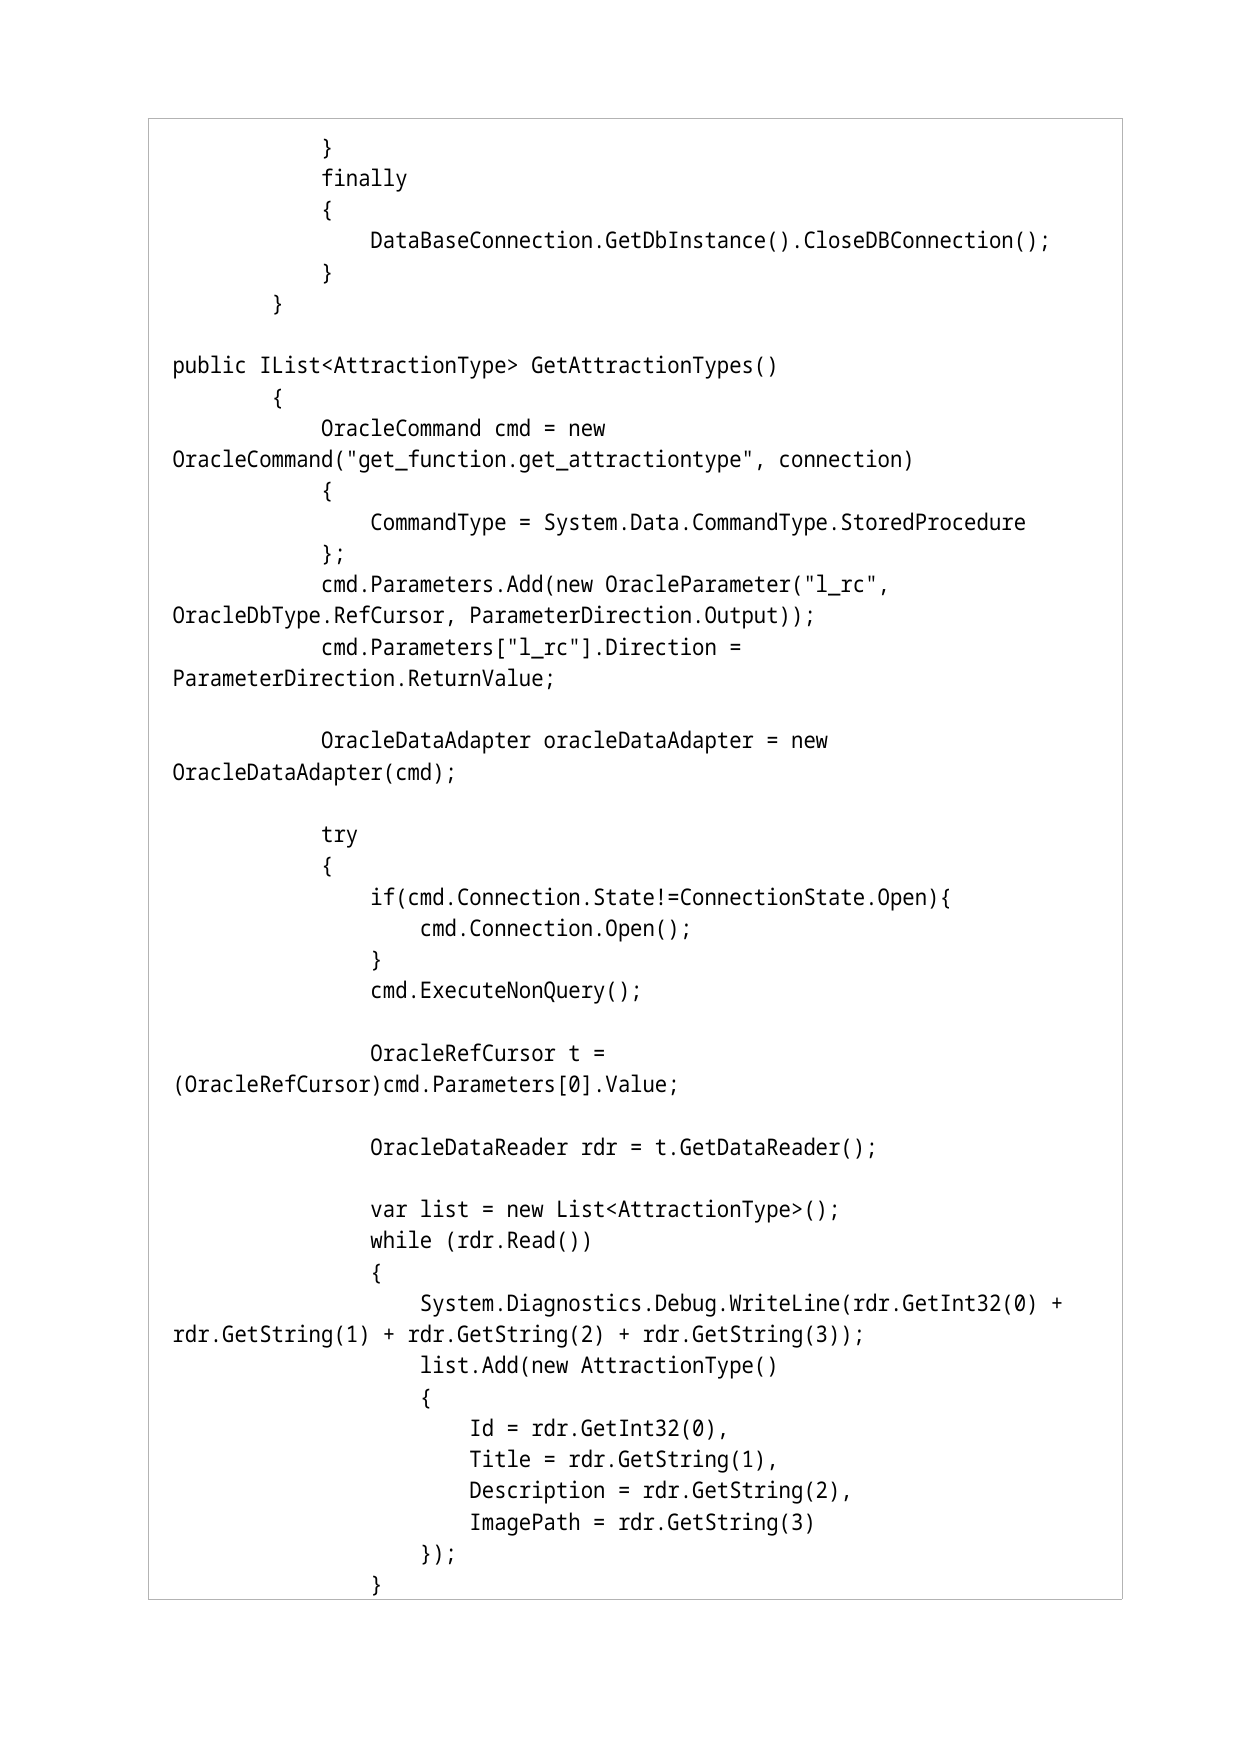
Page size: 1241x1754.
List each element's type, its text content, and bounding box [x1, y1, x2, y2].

text } [149, 1556, 1122, 1599]
text cmd.ExecuteNonQuery(); [149, 962, 1122, 1006]
text public IList<AttractionType> GetAttractionTypes() [149, 337, 1122, 368]
text } [149, 931, 1122, 962]
text { [149, 837, 1122, 868]
text cmd.Parameters.Add(new OracleParameter("l_rc", OracleDbType.RefCursor, ParameterDirection.Output)); [149, 556, 1122, 618]
text CommandType = System.Data.CommandType.StoredProcedure [149, 493, 1122, 524]
text }); [149, 1524, 1122, 1556]
text { [149, 1368, 1122, 1399]
text Id = rdr.GetInt32(0), [149, 1399, 1122, 1431]
text Description = rdr.GetString(2), [149, 1462, 1122, 1493]
text OracleCommand cmd = new OracleCommand("get_function.get_attractiontype", connection) [149, 399, 1122, 462]
text }; [149, 524, 1122, 556]
text { [149, 181, 1122, 212]
text while (rdr.Read()) [149, 1212, 1122, 1243]
text list.Add(new AttractionType() [149, 1337, 1122, 1368]
text System.Diagnostics.Debug.WriteLine(rdr.GetInt32(0) + rdr.GetString(1) + rdr.GetString(2) + rdr.GetString(3)); [149, 1274, 1122, 1337]
text var list = new List<AttractionType>(); [149, 1181, 1122, 1212]
text Title = rdr.GetString(1), [149, 1431, 1122, 1462]
text finally [149, 149, 1122, 181]
text cmd.Parameters["l_rc"].Direction = ParameterDirection.ReturnValue; [149, 618, 1122, 693]
text DataBaseConnection.GetDbInstance().CloseDBConnection(); [149, 212, 1122, 243]
text ImagePath = rdr.GetString(3) [149, 1493, 1122, 1524]
text { [149, 368, 1122, 399]
text } [149, 119, 1122, 149]
text OracleDataAdapter oracleDataAdapter = new OracleDataAdapter(cmd); [149, 712, 1122, 787]
text OracleDataReader rdr = t.GetDataReader(); [149, 1118, 1122, 1162]
text } [149, 274, 1122, 318]
text { [149, 462, 1122, 493]
text cmd.Connection.Open(); [149, 899, 1122, 931]
text OracleRefCursor t = (OracleRefCursor)cmd.Parameters[0].Value; [149, 1024, 1122, 1099]
text } [149, 243, 1122, 274]
text if(cmd.Connection.State!=ConnectionState.Open){ [149, 868, 1122, 899]
text { [149, 1243, 1122, 1274]
text try [149, 806, 1122, 837]
